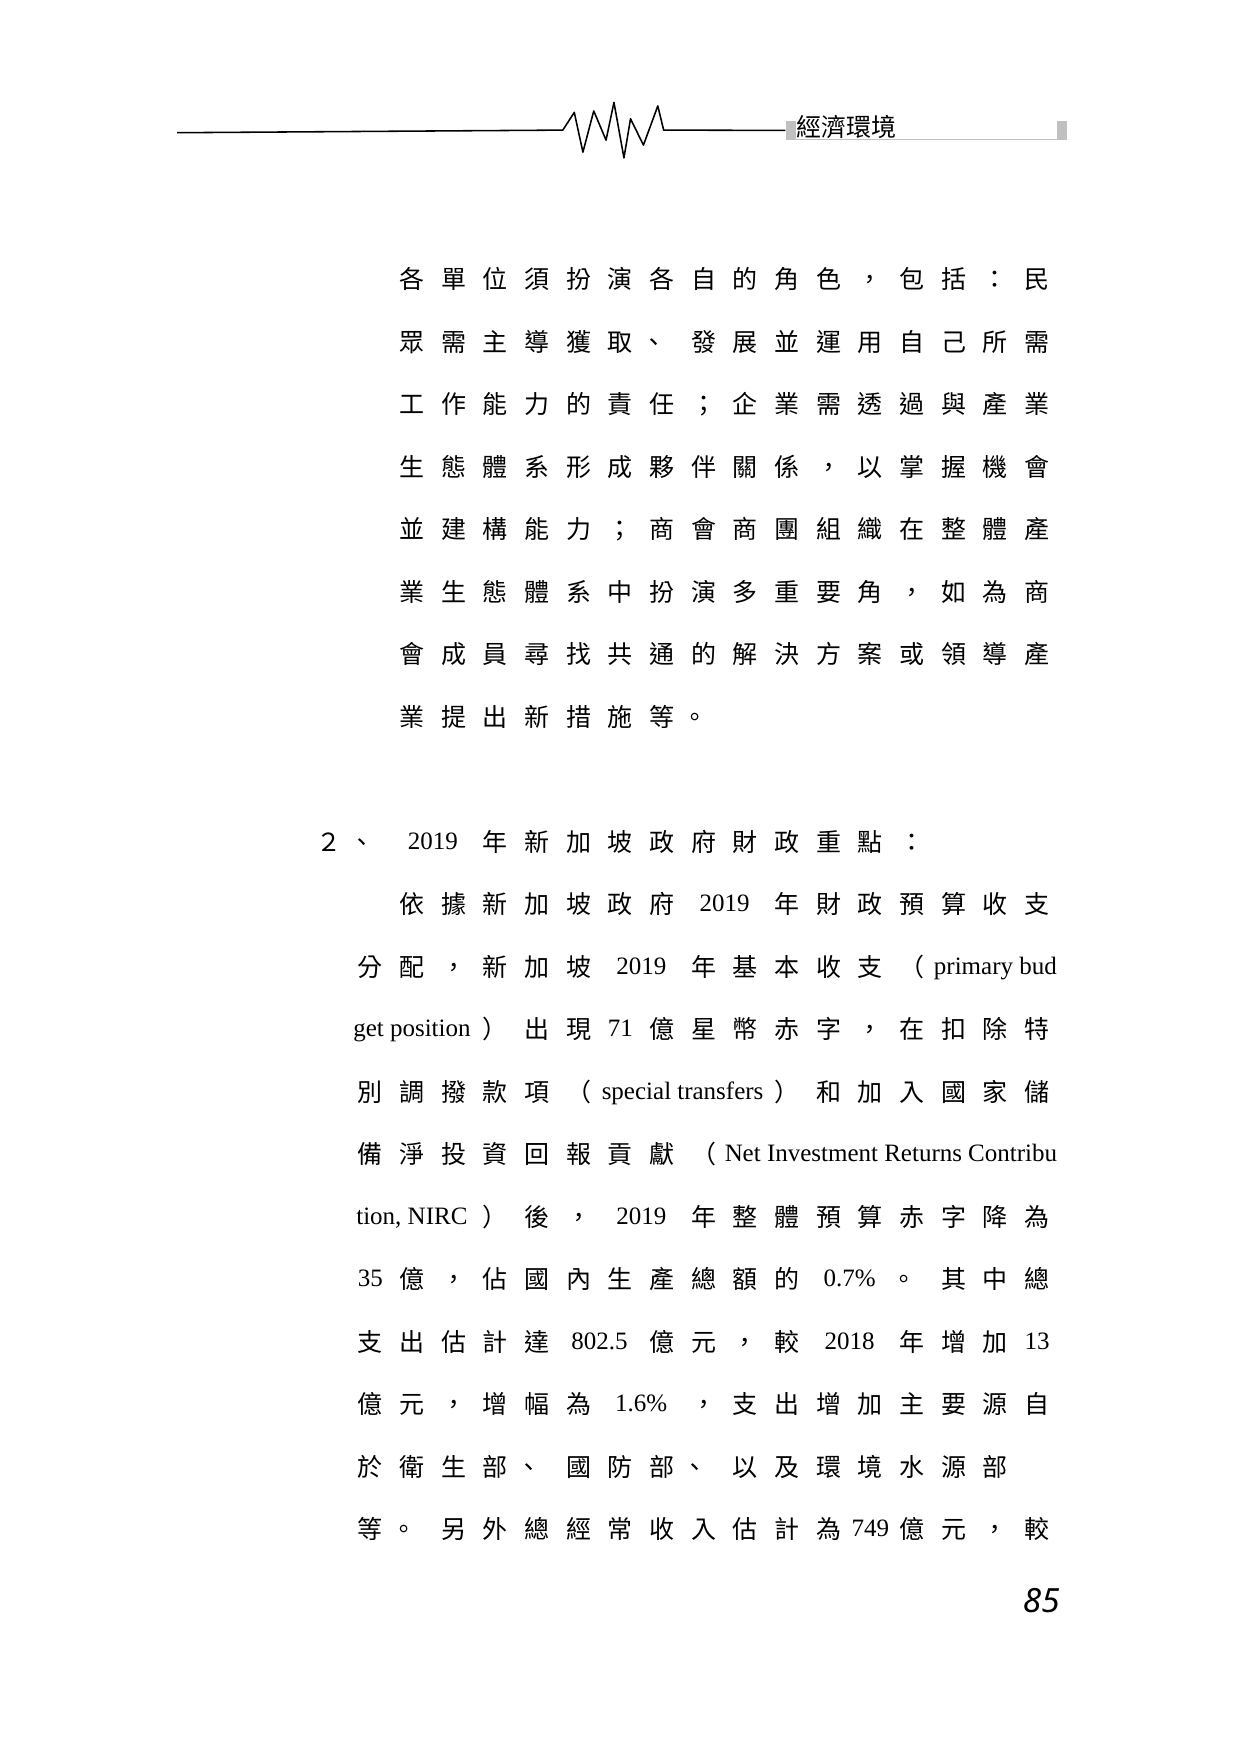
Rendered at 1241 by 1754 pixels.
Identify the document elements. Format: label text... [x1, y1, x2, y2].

text ２、2019年新加坡政府財政重點： [281, 799, 1058, 861]
text 各單位須扮演各自的角色，包括：民眾需主導獲取、發展並運用自己所需工作能力的責任；企業需透過與產業生態體系形成夥伴關係，以掌握機會並建構能力；商會商團組織在整體產業生態體系中扮演多重要角，如為商會成員尋找共通的解決方案或領導產業提出新措施等。 [306, 236, 1058, 736]
text 依據新加坡政府2019年財政預算收支分配，新加坡2019年基本收支（primary budget position）出現71億星幣赤字，在扣除特別調撥款項（special transfers）和加入國家儲備淨投資回報貢獻（Net Investment Returns Contribution, NIRC）後，2019年整體預算赤字降為35億，佔國內生產總額的0.7%。其中總支出估計達802.5億元，較2018年增加13億元，增幅為1.6%，支出增加主要源自於衛生部、國防部、以及環境水源部等。另外總經常收入估計為749億元，較 [330, 861, 1058, 1549]
